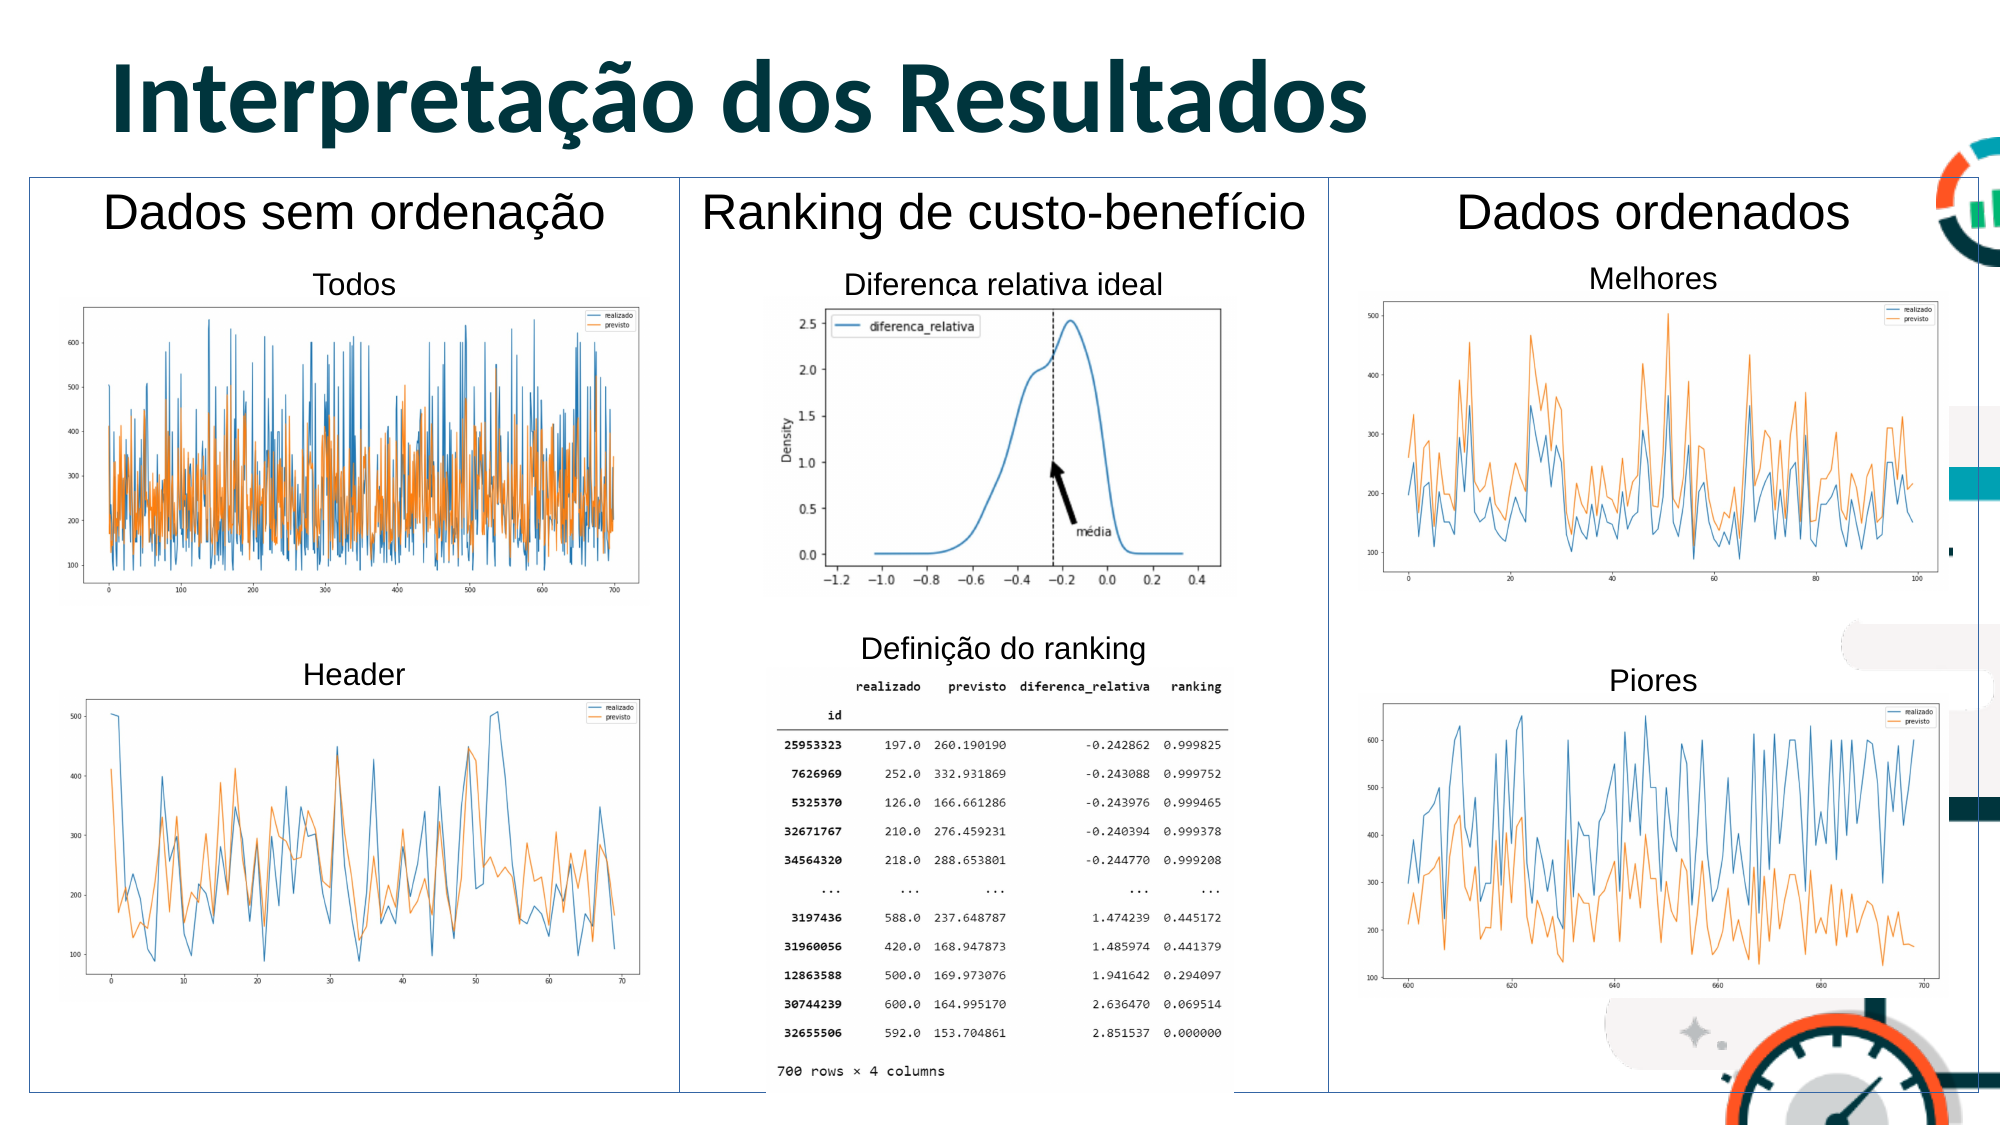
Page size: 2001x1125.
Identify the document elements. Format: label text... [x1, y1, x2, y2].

text_box Todos [29, 259, 679, 310]
text_box Diferença relativa ideal [680, 259, 1328, 310]
picture [1936, 137, 2000, 267]
text_box Definição do ranking [680, 623, 1328, 674]
text_box Header [29, 649, 679, 700]
text_box Ranking de custo-benefício [680, 178, 1328, 248]
text_box Dados sem ordenação [29, 177, 679, 248]
picture [1358, 693, 1978, 1092]
text_box Dados ordenados [1329, 178, 1978, 248]
picture [59, 700, 650, 1002]
picture [59, 310, 650, 606]
picture [766, 667, 1234, 1093]
picture [1721, 406, 2000, 1125]
picture [1936, 248, 1978, 254]
text_box Melhores [1329, 254, 1978, 304]
picture [763, 296, 1237, 597]
picture [1358, 291, 1978, 655]
title Interpretação dos Resultados [94, 0, 1892, 177]
text_box Piores [1329, 655, 1978, 706]
